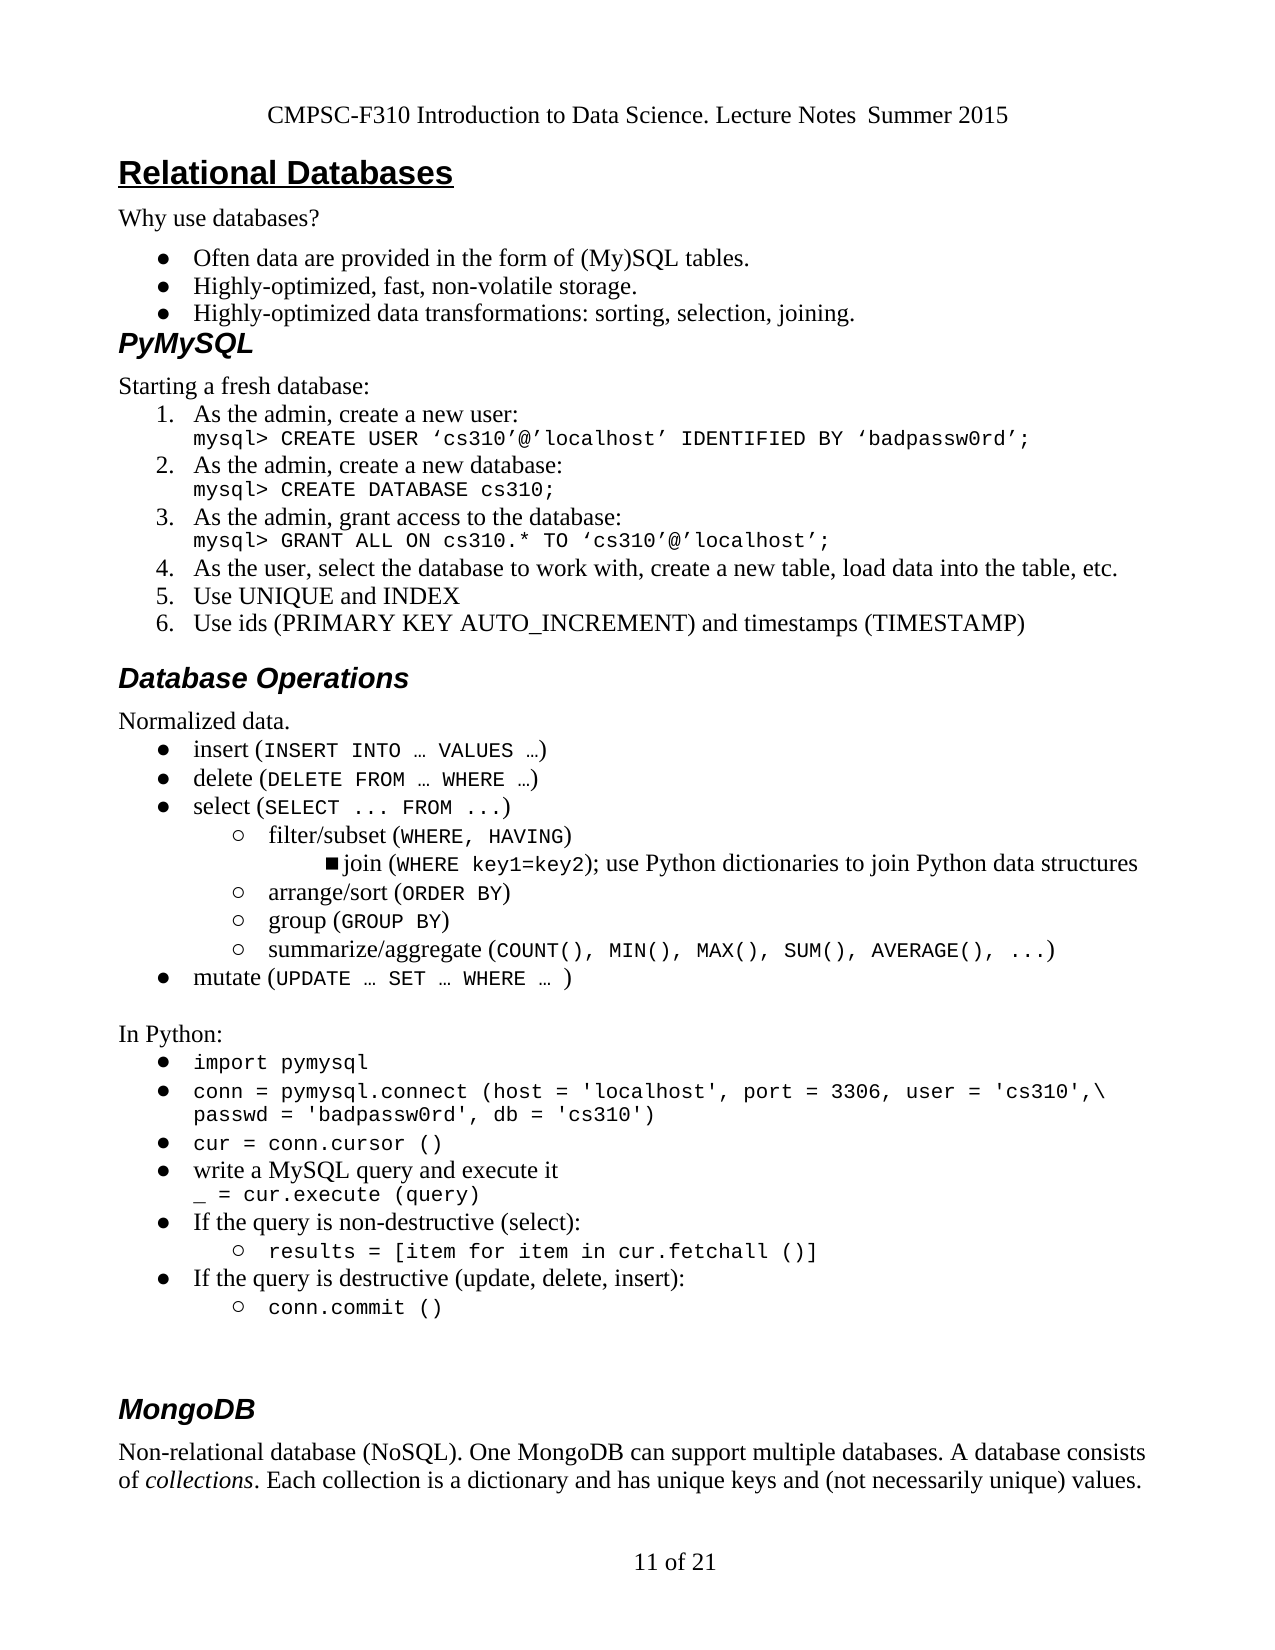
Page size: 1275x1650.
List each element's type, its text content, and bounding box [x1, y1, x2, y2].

subtitle Relational Databases [118, 154, 1157, 191]
list Use ids (PRIMARY KEY AUTO_INCREMENT) and timestamps (TIMESTAMP) [156, 609, 1157, 637]
list arrange/sort (ORDER BY) [231, 878, 1157, 906]
list mutate (UPDATE … SET … WHERE … ) [156, 963, 1157, 992]
text Normalized data. [118, 707, 1157, 735]
list Highly-optimized data transformations: sorting, selection, joining. [156, 299, 1157, 327]
list cur = conn.cursor () [156, 1128, 1157, 1157]
list filter/subset (WHERE, HAVING) [231, 821, 1157, 849]
list As the admin, create a new database: [156, 451, 1157, 479]
list write a MySQL query and execute it [156, 1157, 1157, 1184]
list If the query is non-destructive (select): [156, 1208, 1157, 1236]
list As the admin, grant access to the database: [156, 503, 1157, 531]
list import pymysql [156, 1047, 1157, 1076]
list As the admin, create a new user: [156, 400, 1157, 428]
subtitle Database Operations [118, 662, 1157, 695]
text mysql> CREATE USER ‘cs310’@’localhost’ IDENTIFIED BY ‘badpassw0rd’; [193, 428, 1157, 451]
list conn.commit () [231, 1292, 1157, 1321]
list join (WHERE key1=key2); use Python dictionaries to join Python data structures [324, 849, 1157, 878]
list conn = pymysql.connect (host = 'localhost', port = 3306, user = 'cs310',\ passwd = 'badpassw0rd', db = 'cs310') [156, 1076, 1157, 1128]
list insert (INSERT INTO … VALUES …) [156, 735, 1157, 764]
list As the user, select the database to work with, create a new table, load data into the table, etc. [156, 554, 1157, 582]
list Often data are provided in the form of (My)SQL tables. [156, 244, 1157, 272]
list delete (DELETE FROM … WHERE …) [156, 764, 1157, 792]
subtitle PyMySQL [118, 327, 1157, 360]
list If the query is destructive (update, delete, insert): [156, 1264, 1157, 1292]
list group (GROUP BY) [231, 906, 1157, 935]
text Non-relational database (NoSQL). One MongoDB can support multiple databases. A database consists of collections. Each collection is a dictionary and has unique keys and (not necessarily unique) values. [118, 1438, 1157, 1494]
list Highly-optimized, fast, non-volatile storage. [156, 272, 1157, 299]
list Use UNIQUE and INDEX [156, 582, 1157, 609]
subtitle MongoDB [118, 1393, 1157, 1426]
list results = [item for item in cur.fetchall ()] [231, 1236, 1157, 1264]
text mysql> CREATE DATABASE cs310; [193, 479, 1157, 503]
text _ = cur.execute (query) [193, 1184, 1157, 1208]
text Why use databases? [118, 204, 1157, 232]
list select (SELECT ... FROM ...) [156, 792, 1157, 821]
text Starting a fresh database: [118, 372, 1157, 400]
list summarize/aggregate (COUNT(), MIN(), MAX(), SUM(), AVERAGE(), ...) [231, 935, 1157, 963]
text In Python: [118, 1020, 1157, 1047]
text mysql> GRANT ALL ON cs310.* TO ‘cs310’@’localhost’; [193, 531, 1157, 554]
